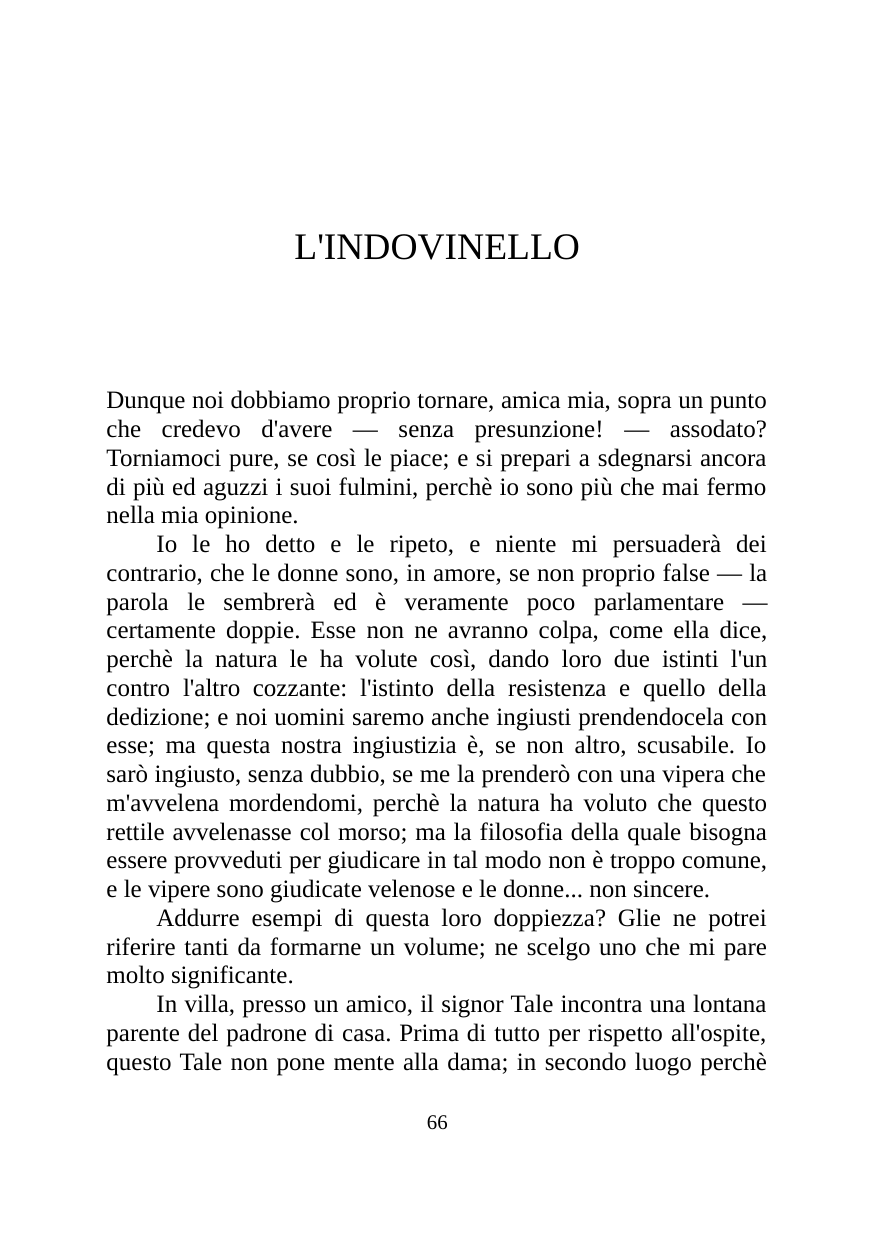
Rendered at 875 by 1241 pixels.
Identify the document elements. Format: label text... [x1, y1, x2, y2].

text Addurre esempi di questa loro doppiezza? Glie ne potrei riferire tanti da formarne un volume; ne scelgo uno che mi pare molto significante. [106, 903, 768, 989]
text In villa, presso un amico, il signor Tale incontra una lontana parente del padrone di casa. Prima di tutto per rispetto all'ospite, questo Tale non pone mente alla dama; in secondo luogo perchè [106, 989, 768, 1076]
text Io le ho detto e le ripeto, e niente mi persuaderà dei contrario, che le donne sono, in amore, se non proprio false ― la parola le sembrerà ed è veramente poco parlamentare ― certamente doppie. Esse non ne avranno colpa, come ella dice, perchè la natura le ha volute così, dando loro due istinti l'un contro l'altro cozzante: l'istinto della resistenza e quello della dedizione; e noi uomini saremo anche ingiusti prendendocela con esse; ma questa nostra ingiustizia è, se non altro, scusabile. Io sarò ingiusto, senza dubbio, se me la prenderò con una vipera che m'avvelena mordendomi, perchè la natura ha voluto che questo rettile avvelenasse col morso; ma la filosofia della quale bisogna essere provveduti per giudicare in tal modo non è troppo comune, e le vipere sono giudicate velenose e le donne... non sincere. [106, 529, 768, 903]
subtitle L'INDOVINELLO [106, 224, 768, 267]
text Dunque noi dobbiamo proprio tornare, amica mia, sopra un punto che credevo d'avere ― senza presunzione! ― assodato? Torniamoci pure, se così le piace; e si prepari a sdegnarsi ancora di più ed aguzzi i suoi fulmini, perchè io sono più che mai fermo nella mia opinione. [106, 386, 768, 529]
